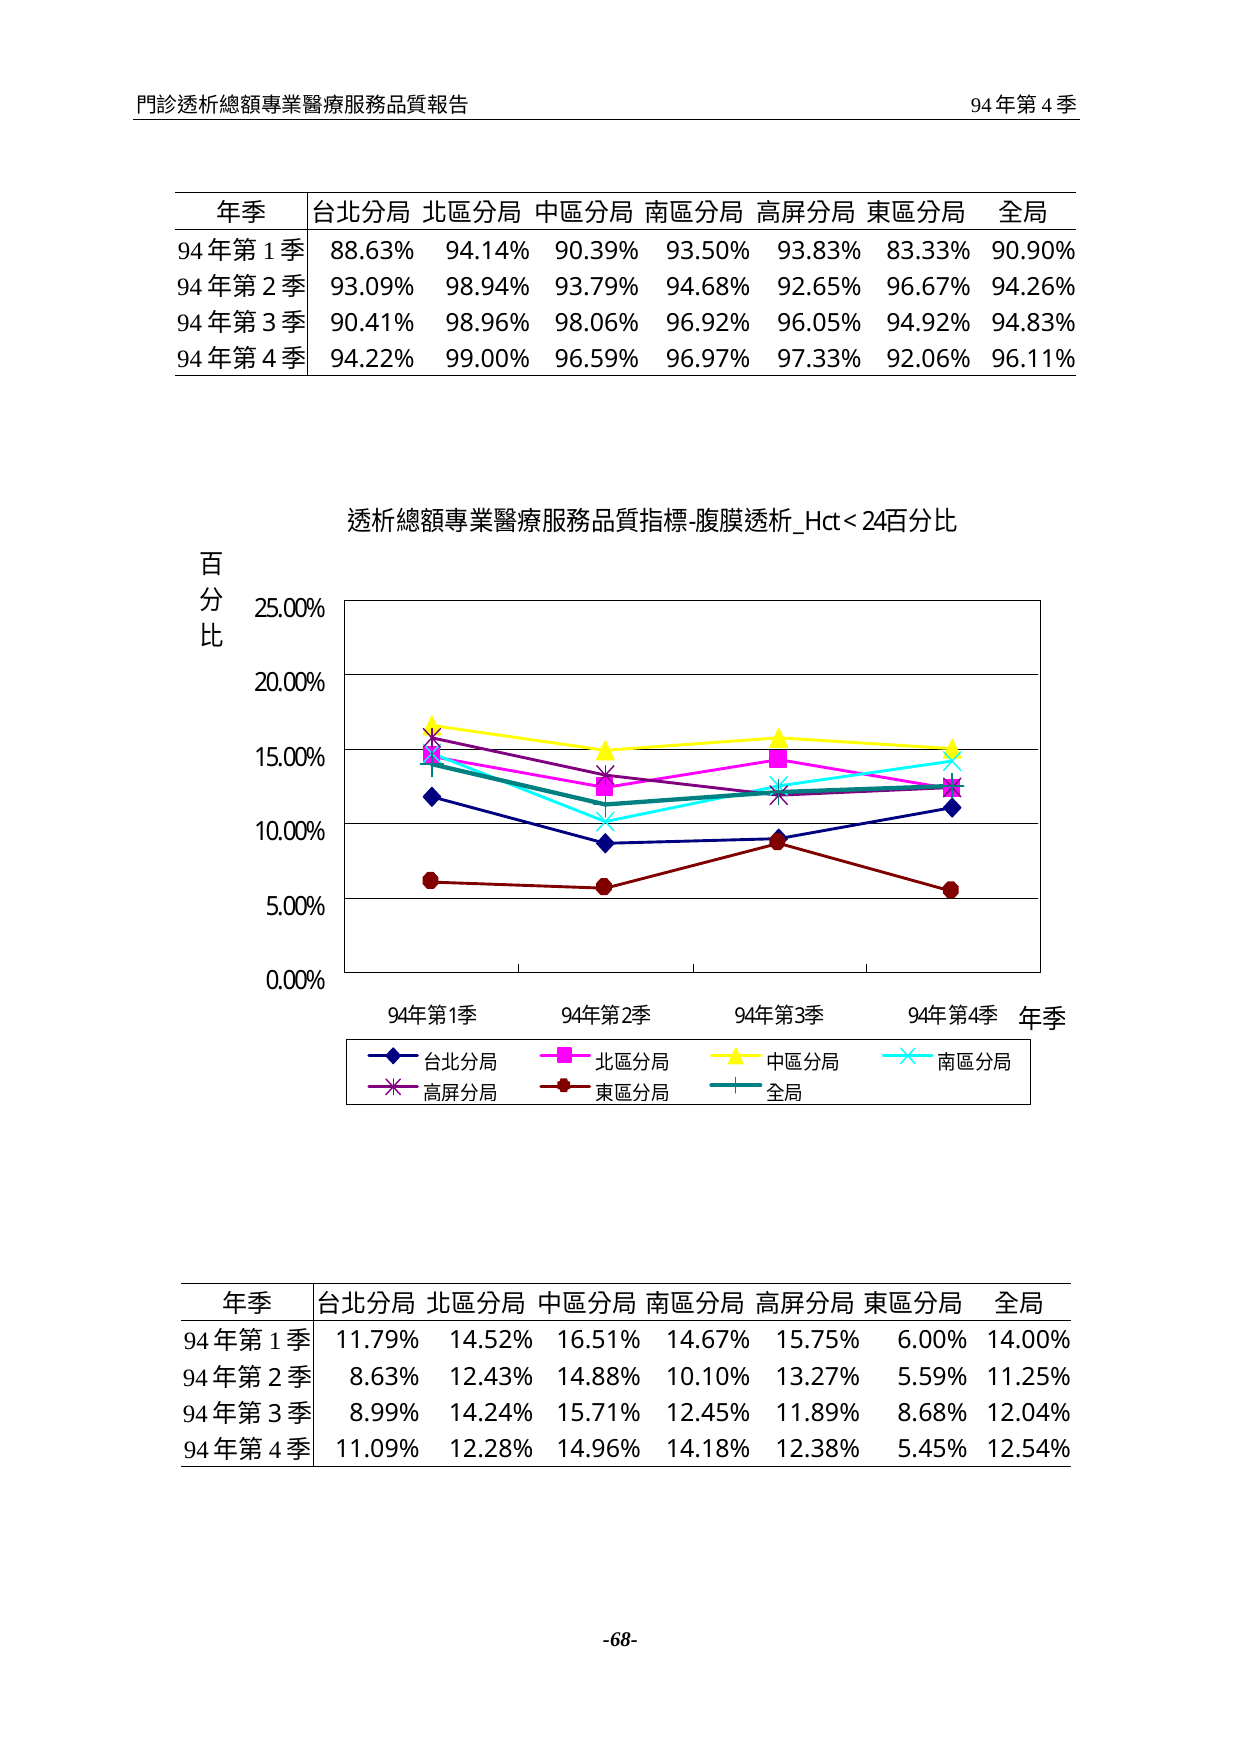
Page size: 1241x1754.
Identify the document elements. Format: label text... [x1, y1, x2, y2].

table_cell 94年第2季 [181, 1357, 313, 1393]
table_cell 96.05% [750, 303, 861, 339]
table_cell 13.27% [750, 1357, 860, 1393]
table_cell 94.22% [308, 339, 414, 375]
table_header 東區分局 [860, 1284, 967, 1320]
table_cell 94.68% [639, 266, 750, 303]
table_header 全局 [967, 1284, 1071, 1320]
table_cell 94年第2季 [175, 266, 307, 303]
table_cell 93.50% [639, 230, 750, 266]
table_cell 93.83% [750, 230, 861, 266]
table_cell 8.99% [314, 1393, 419, 1429]
table_cell 94年第1季 [175, 230, 307, 266]
table_cell 12.54% [967, 1430, 1071, 1466]
table_cell 6.00% [860, 1321, 967, 1357]
table_cell 96.67% [861, 266, 971, 303]
table_cell 83.33% [861, 230, 971, 266]
table_cell 11.89% [750, 1393, 860, 1429]
table_cell 14.67% [641, 1321, 750, 1357]
table_cell 92.06% [861, 339, 971, 375]
table_cell 94.26% [971, 266, 1076, 303]
table_cell 97.33% [750, 339, 861, 375]
table_cell 90.90% [971, 230, 1076, 266]
table_cell 12.28% [419, 1430, 533, 1466]
table_header 年季 [175, 193, 307, 229]
table_cell 11.25% [967, 1357, 1071, 1393]
table_cell 98.06% [530, 303, 639, 339]
table_cell 14.52% [419, 1321, 533, 1357]
table_cell 16.51% [533, 1321, 641, 1357]
table_cell 14.00% [967, 1321, 1071, 1357]
table_header 高屏分局 [750, 193, 861, 229]
table_header 年季 [181, 1284, 313, 1320]
table_cell 90.41% [308, 303, 414, 339]
table_header 東區分局 [861, 193, 971, 229]
table_cell 11.09% [314, 1430, 419, 1466]
table_cell 98.96% [414, 303, 530, 339]
table_header 全局 [971, 193, 1076, 229]
table_cell 5.59% [860, 1357, 967, 1393]
table_cell 8.63% [314, 1357, 419, 1393]
table_cell 12.38% [750, 1430, 860, 1466]
table_cell 94.14% [414, 230, 530, 266]
table_cell 94年第1季 [181, 1321, 313, 1357]
table_header 南區分局 [641, 1284, 750, 1320]
table_cell 5.45% [860, 1430, 967, 1466]
table_cell 12.43% [419, 1357, 533, 1393]
table_cell 90.39% [530, 230, 639, 266]
table_cell 94年第3季 [181, 1393, 313, 1429]
table_cell 14.96% [533, 1430, 641, 1466]
table_cell 11.79% [314, 1321, 419, 1357]
table_cell 94.83% [971, 303, 1076, 339]
table_header 北區分局 [414, 193, 530, 229]
table_cell 15.75% [750, 1321, 860, 1357]
table_cell 92.65% [750, 266, 861, 303]
table_cell 12.04% [967, 1393, 1071, 1429]
table_cell 15.71% [533, 1393, 641, 1429]
table_cell 94.92% [861, 303, 971, 339]
table_cell 93.79% [530, 266, 639, 303]
table_cell 14.24% [419, 1393, 533, 1429]
table_cell 94年第4季 [175, 339, 307, 375]
table_cell 94年第3季 [175, 303, 307, 339]
table_cell 12.45% [641, 1393, 750, 1429]
table_cell 96.92% [639, 303, 750, 339]
table_header 高屏分局 [750, 1284, 860, 1320]
table_header 中區分局 [530, 193, 639, 229]
table_cell 8.68% [860, 1393, 967, 1429]
table_cell 93.09% [308, 266, 414, 303]
table_cell 96.59% [530, 339, 639, 375]
table_header 南區分局 [639, 193, 750, 229]
table_cell 94年第4季 [181, 1430, 313, 1466]
table_cell 14.88% [533, 1357, 641, 1393]
table_cell 96.11% [971, 339, 1076, 375]
table_cell 14.18% [641, 1430, 750, 1466]
table_cell 10.10% [641, 1357, 750, 1393]
table_header 中區分局 [533, 1284, 641, 1320]
table_cell 88.63% [308, 230, 414, 266]
table_header 台北分局 [308, 193, 414, 229]
table_cell 96.97% [639, 339, 750, 375]
table_header 北區分局 [419, 1284, 533, 1320]
table_cell 98.94% [414, 266, 530, 303]
table_header 台北分局 [314, 1284, 419, 1320]
table_cell 99.00% [414, 339, 530, 375]
